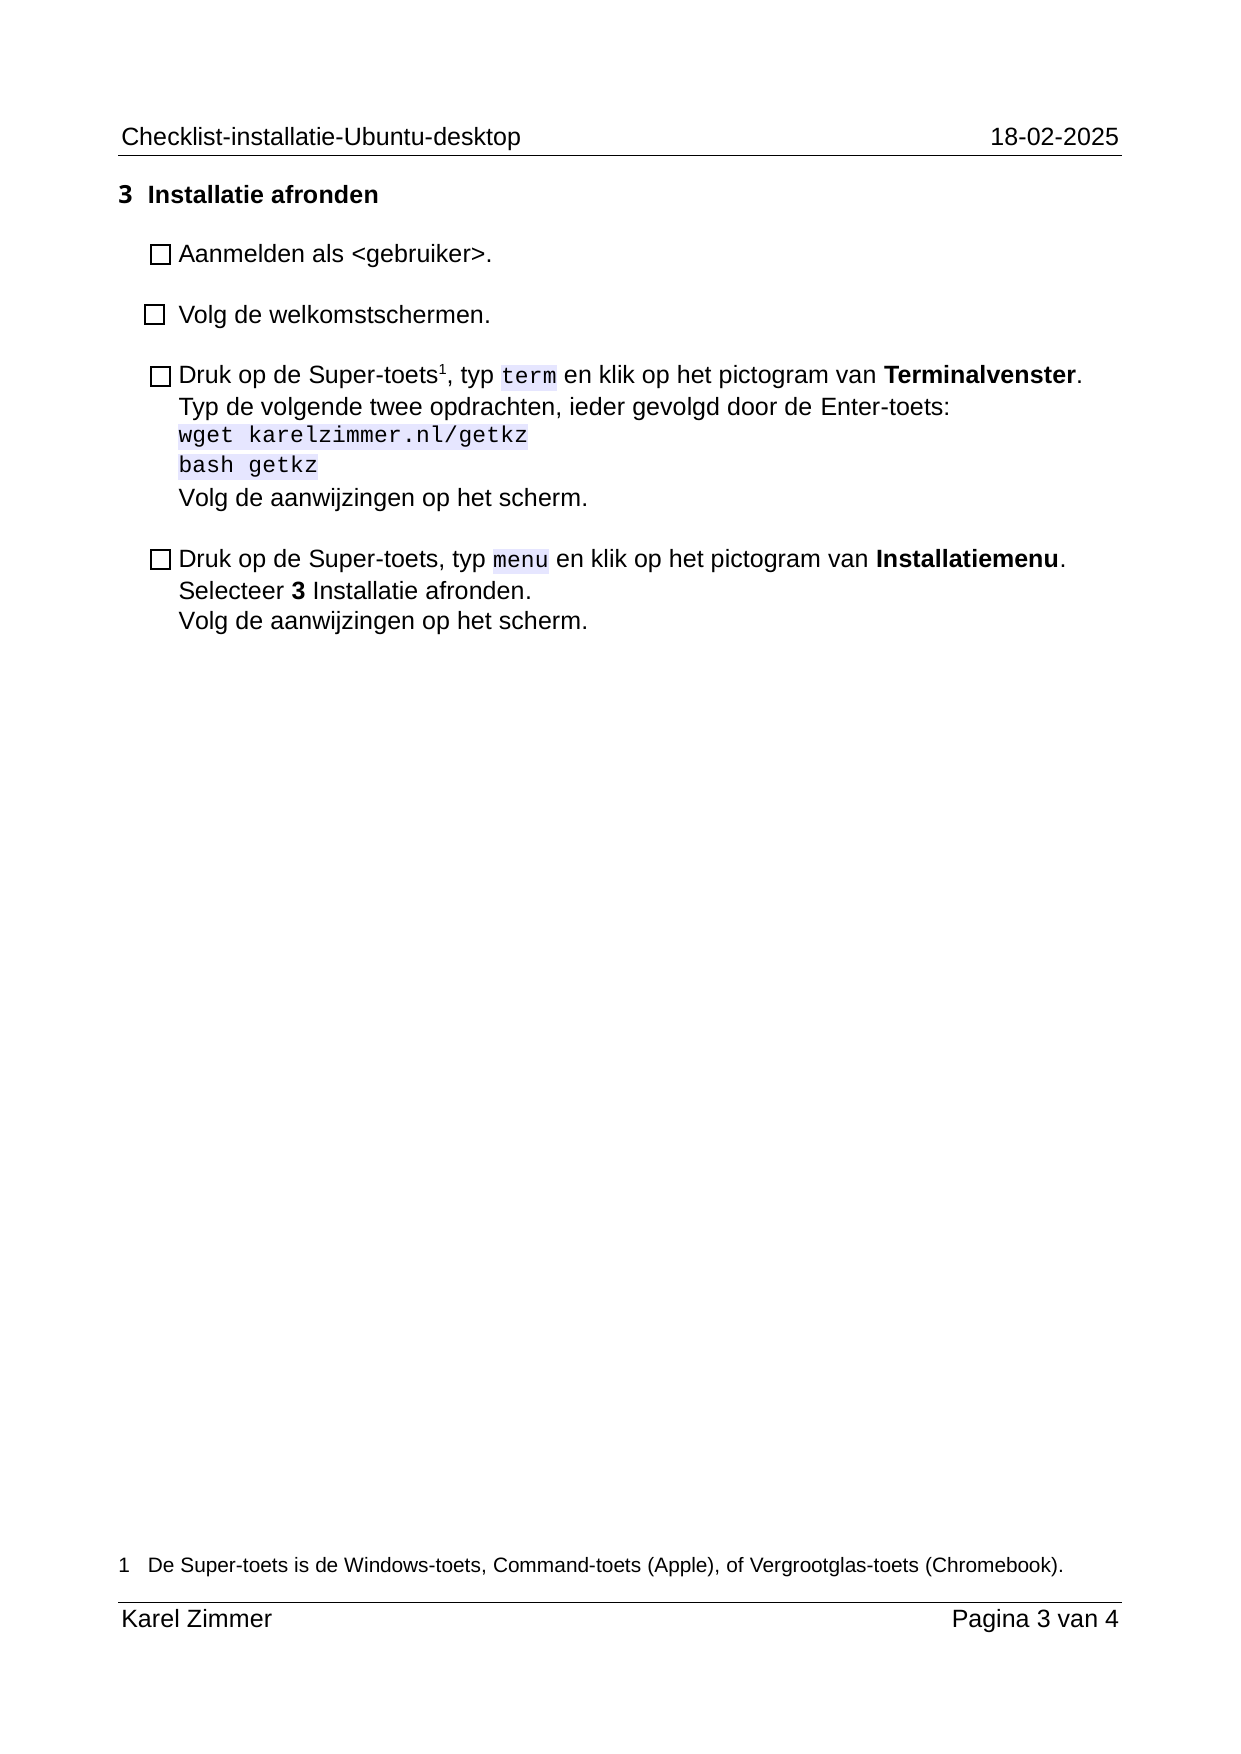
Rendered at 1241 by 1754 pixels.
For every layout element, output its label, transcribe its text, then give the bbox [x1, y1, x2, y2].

table_header [142, 239, 177, 269]
table_cell [177, 514, 1122, 544]
list Installatie afronden [118, 177, 1122, 211]
table_cell [118, 606, 142, 636]
table_cell [118, 514, 142, 544]
table_cell Typ de volgende twee opdrachten, ieder gevolgd door de Enter-toets: [177, 392, 1122, 422]
table_cell [142, 392, 177, 422]
table_cell Volg de aanwijzingen op het scherm. [177, 483, 1122, 513]
table_cell [142, 514, 177, 544]
table_cell [118, 483, 142, 513]
table_cell [142, 423, 177, 453]
table_cell [142, 544, 177, 576]
table_cell [118, 544, 142, 576]
table_cell Selecteer 3 Installatie afronden. [177, 576, 1122, 606]
table_cell [118, 453, 142, 483]
table_cell [118, 330, 142, 360]
table_cell [142, 576, 177, 606]
table_cell Volg de welkomstschermen. [177, 300, 1122, 330]
table_cell [118, 269, 142, 300]
table_cell [142, 606, 177, 636]
table_cell [142, 330, 177, 360]
table_cell [118, 423, 142, 453]
table_cell [142, 483, 177, 513]
table_cell [118, 392, 142, 422]
table_cell Druk op de Super-toets, typ term en klik op het pictogram van Terminalvenster. [177, 360, 1122, 392]
table_cell [142, 453, 177, 483]
table_cell [142, 300, 177, 330]
table_cell [118, 576, 142, 606]
table_cell wget karelzimmer.nl/getkz [177, 423, 1122, 453]
table_cell [142, 269, 177, 300]
table_cell Druk op de Super-toets, typ menu en klik op het pictogram van Installatiemenu. [177, 544, 1122, 576]
table_cell [177, 330, 1122, 360]
table_cell [177, 269, 1122, 300]
table_cell [142, 360, 177, 392]
table_cell [118, 360, 142, 392]
table_cell bash getkz [177, 453, 1122, 483]
table_header [118, 239, 142, 269]
table_cell Volg de aanwijzingen op het scherm. [177, 606, 1122, 636]
table_cell [118, 300, 142, 330]
table_header Aanmelden als <gebruiker>. [177, 239, 1122, 269]
